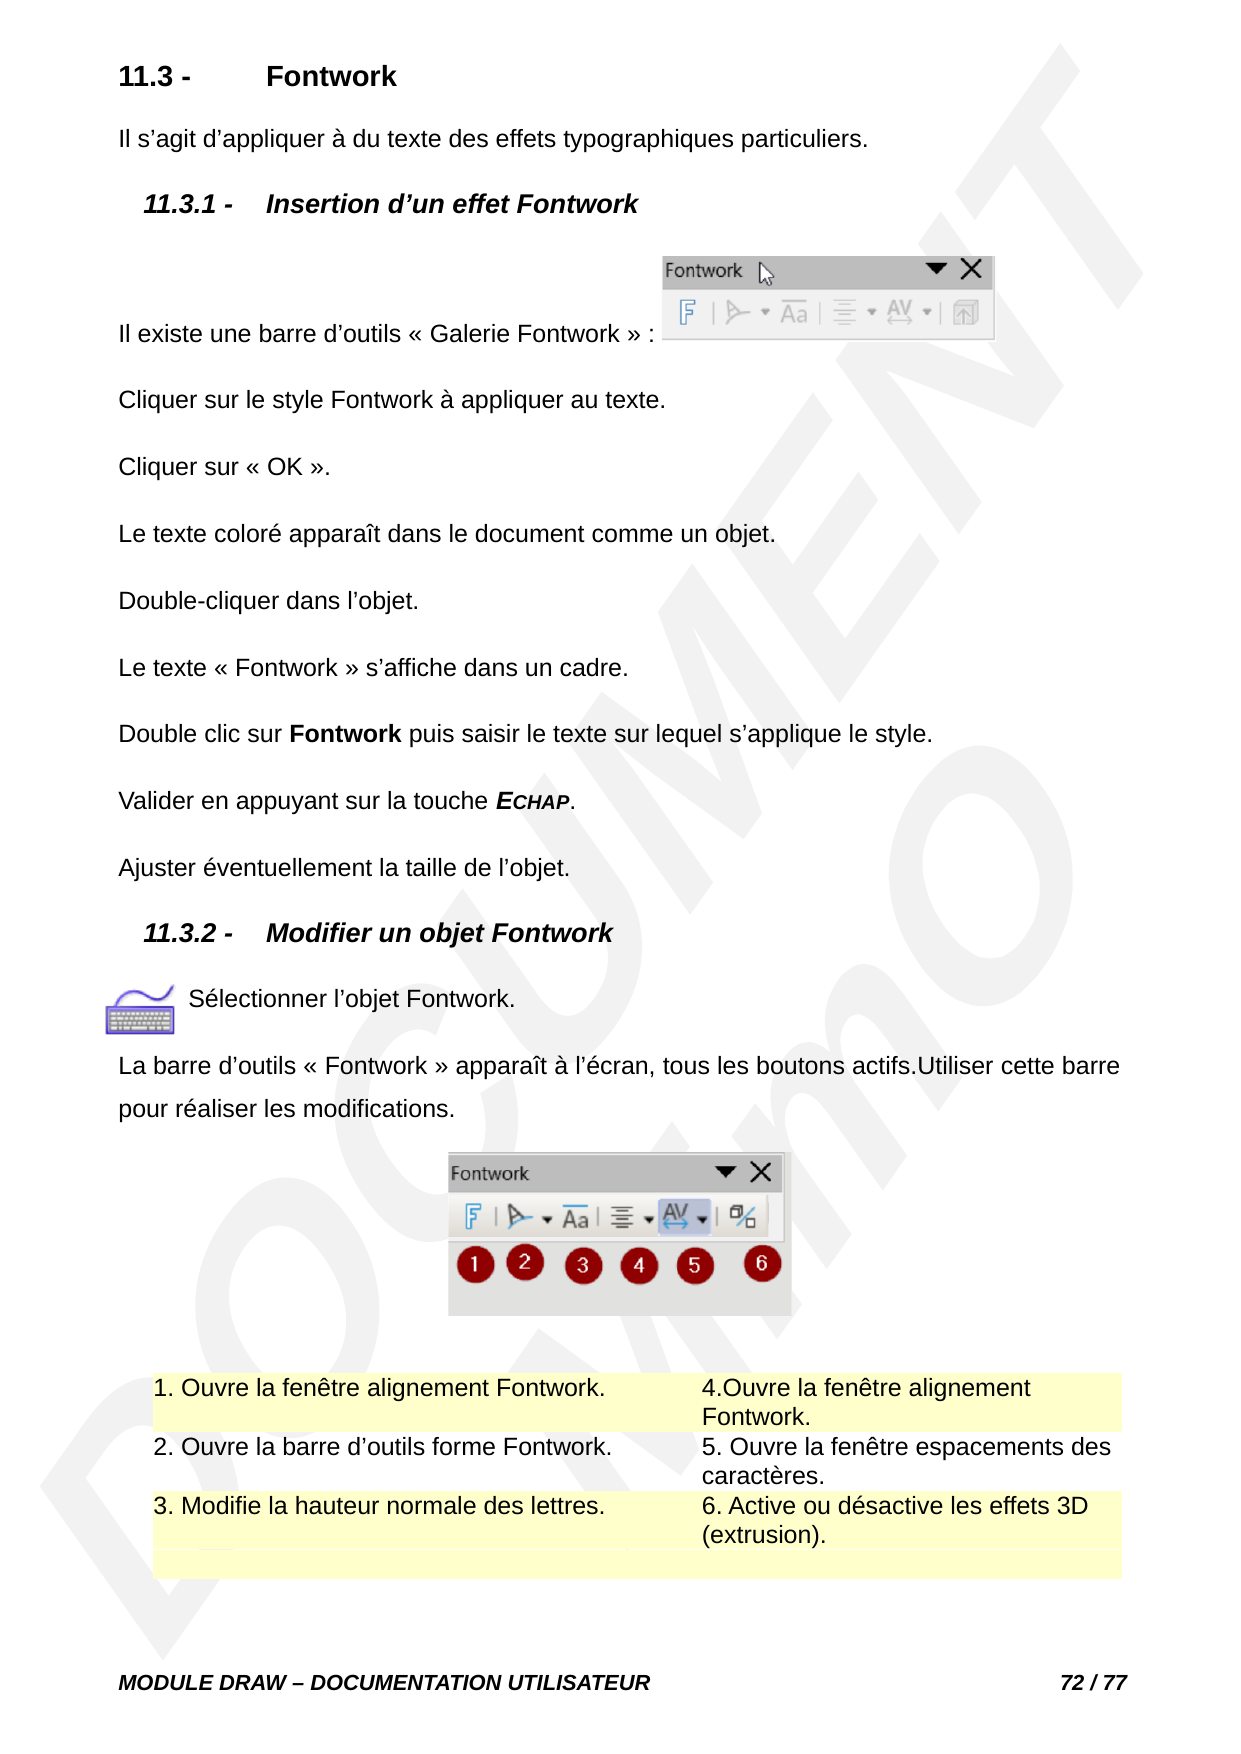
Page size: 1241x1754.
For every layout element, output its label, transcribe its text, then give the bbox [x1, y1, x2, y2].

text Cliquer sur « OK ». [118, 452, 1122, 481]
text Il existe une barre d’outils « Galerie Fontwork » : [118, 256, 1122, 347]
text Double clic sur Fontwork puis saisir le texte sur lequel s’applique le style. [118, 719, 1122, 748]
table_cell 3. Modifie la hauteur normale des lettres. [153, 1491, 702, 1549]
table_header 4.Ouvre la fenêtre alignement Fontwork. [702, 1373, 1122, 1432]
text Valider en appuyant sur la touche Echap. [118, 786, 1122, 815]
text Ajuster éventuellement la taille de l’objet. [118, 853, 1122, 882]
subtitle Modifier un objet Fontwork [143, 917, 1122, 948]
text Double-cliquer dans l’objet. [118, 586, 1122, 614]
table_cell [702, 1550, 1122, 1579]
picture [661, 256, 997, 342]
picture [448, 1152, 792, 1316]
text Le texte « Fontwork » s’affiche dans un cadre. [118, 652, 1122, 681]
subtitle Insertion d’un effet Fontwork [143, 188, 1122, 220]
text Le texte coloré apparaît dans le document comme un objet. [118, 519, 1122, 548]
table_header 1. Ouvre la fenêtre alignement Fontwork. [153, 1373, 702, 1432]
text Sélectionner l’objet Fontwork. [177, 984, 1122, 1013]
text Il s’agit d’appliquer à du texte des effets typographiques particuliers. [118, 124, 1122, 153]
text La barre d’outils « Fontwork » apparaît à l’écran, tous les boutons actifs.Utiliser cette barre pour réaliser les modifications. [118, 1051, 1122, 1123]
table_cell 2. Ouvre la barre d’outils forme Fontwork. [153, 1432, 702, 1491]
text Cliquer sur le style Fontwork à appliquer au texte. [118, 385, 1122, 414]
table_cell 5. Ouvre la fenêtre espacements des caractères. [702, 1432, 1122, 1491]
subtitle Fontwork [118, 59, 1122, 93]
picture [101, 973, 177, 1048]
table_cell [153, 1550, 702, 1579]
table_cell 6. Active ou désactive les effets 3D (extrusion). [702, 1491, 1122, 1549]
